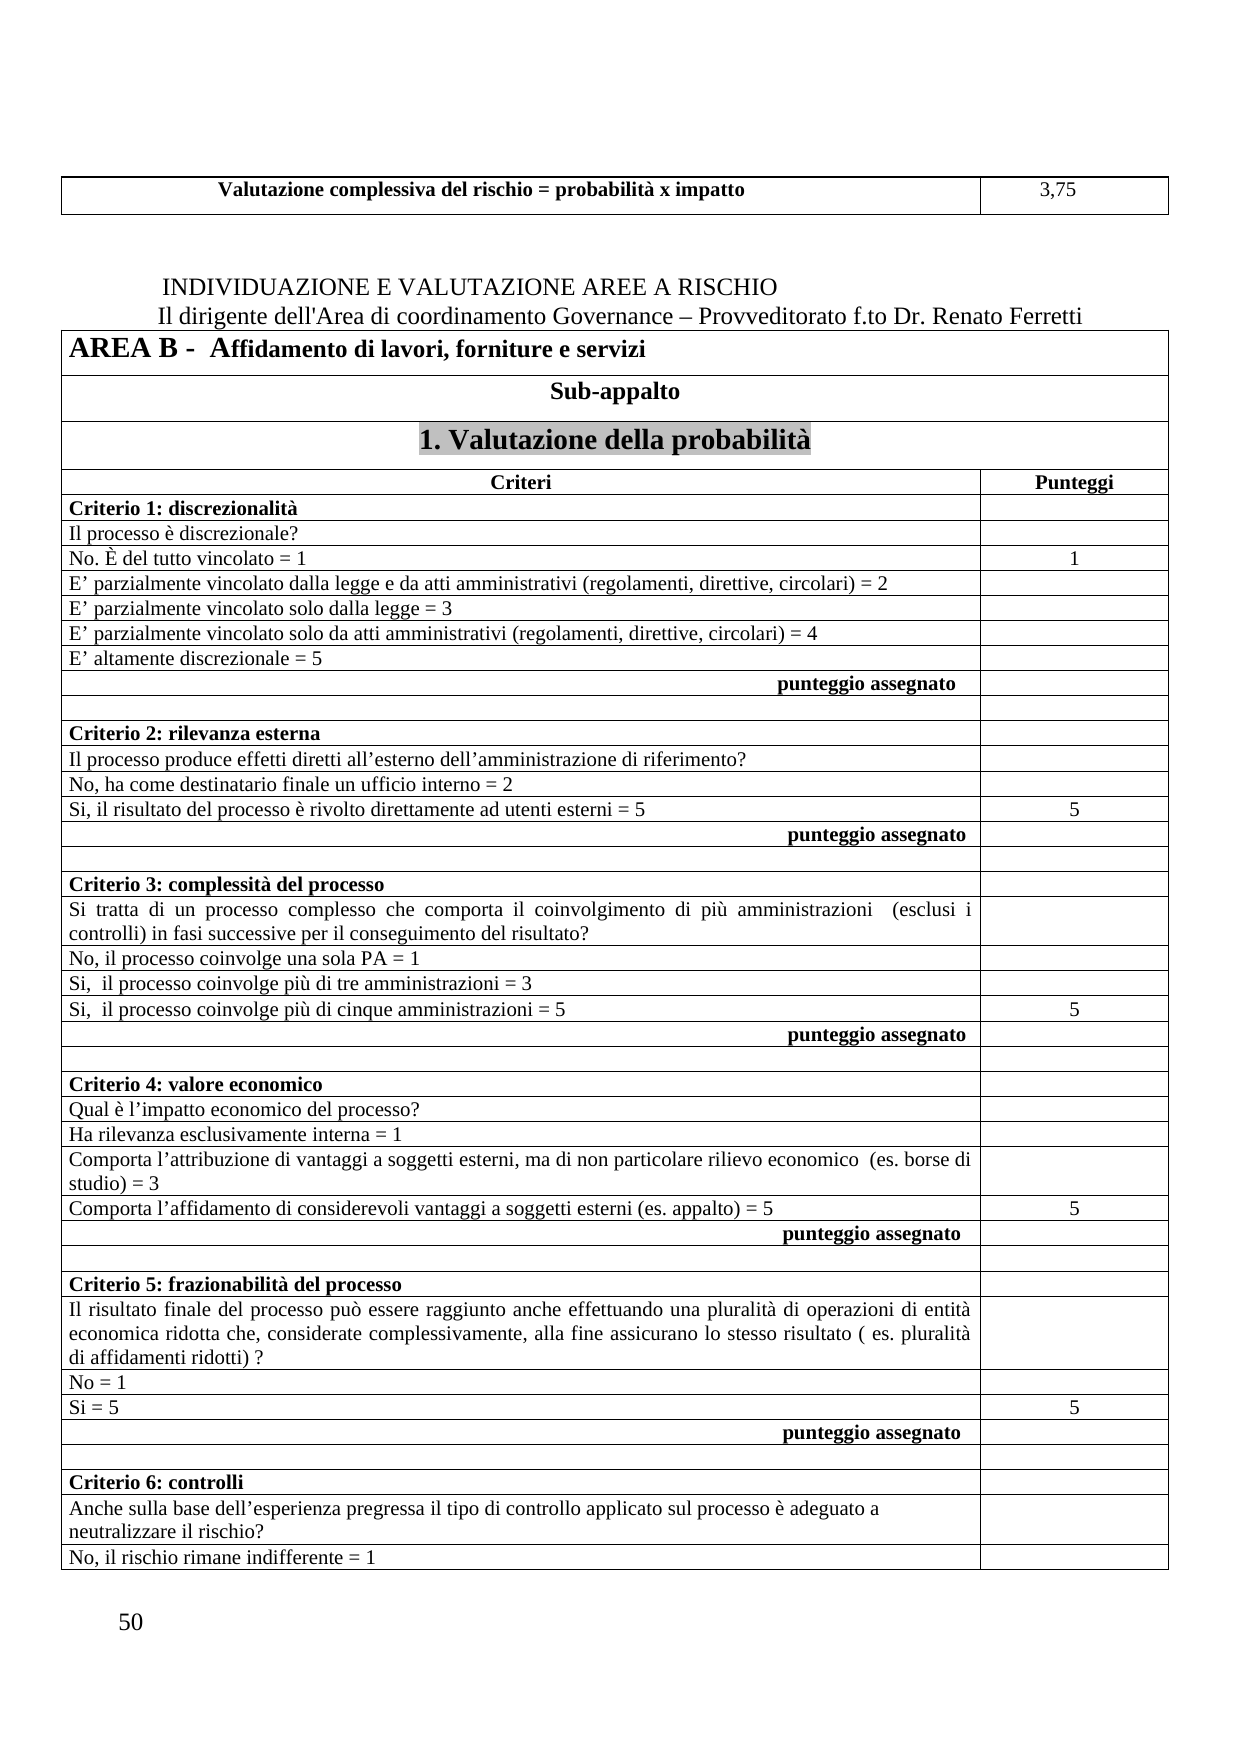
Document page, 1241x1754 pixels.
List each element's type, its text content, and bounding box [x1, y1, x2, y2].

table_cell No = 1 [62, 1370, 980, 1394]
table_cell [981, 772, 1168, 796]
table_cell Comporta l’affidamento di considerevoli vantaggi a soggetti esterni (es. appalto) = 5 [62, 1196, 980, 1220]
text Il dirigente dell'Area di coordinamento Governance – Provveditorato f.to Dr. Renato Ferretti [118, 301, 1122, 329]
table_cell [981, 1147, 1168, 1195]
table_cell Criterio 6: controlli [62, 1470, 980, 1494]
table_cell [981, 1470, 1168, 1494]
table_cell [981, 1445, 1168, 1469]
table_cell [981, 721, 1168, 745]
table_cell [62, 1246, 980, 1271]
table_cell 3,75 [981, 178, 1168, 213]
table_cell Punteggi [981, 470, 1168, 494]
table_cell Qual è l’impatto economico del processo? [62, 1097, 980, 1121]
table_cell E’ parzialmente vincolato solo da atti amministrativi (regolamenti, direttive, circolari) = 4 [62, 621, 980, 645]
table_cell [62, 847, 980, 871]
table_cell [981, 1097, 1168, 1121]
table_cell E’ parzialmente vincolato solo dalla legge = 3 [62, 596, 980, 620]
table_cell E’ altamente discrezionale = 5 [62, 646, 980, 670]
table_cell Valutazione complessiva del rischio = probabilità x impatto [62, 178, 980, 213]
table_cell Criterio 1: discrezionalità [62, 495, 980, 519]
table_cell Sub-appalto [62, 376, 1168, 421]
table_cell Comporta l’attribuzione di vantaggi a soggetti esterni, ma di non particolare rilievo economico (es. borse di studio) = 3 [62, 1147, 980, 1195]
table_cell 5 [981, 797, 1168, 821]
table_cell E’ parzialmente vincolato dalla legge e da atti amministrativi (regolamenti, direttive, circolari) = 2 [62, 571, 980, 595]
table_cell [981, 946, 1168, 970]
table_cell [981, 1370, 1168, 1394]
table_cell Si = 5 [62, 1395, 980, 1419]
table_cell punteggio assegnato [62, 1022, 980, 1046]
table_cell 1 [981, 546, 1168, 570]
table_cell [981, 872, 1168, 896]
table_cell [981, 971, 1168, 995]
table_cell [981, 646, 1168, 670]
table_cell Criterio 2: rilevanza esterna [62, 721, 980, 745]
table_cell Ha rilevanza esclusivamente interna = 1 [62, 1122, 980, 1146]
table_cell Anche sulla base dell’esperienza pregressa il tipo di controllo applicato sul processo è adeguato a neutralizzare il rischio? [62, 1495, 980, 1543]
table_cell [981, 897, 1168, 945]
table_cell [62, 1047, 980, 1071]
table_cell [981, 746, 1168, 771]
table_cell [62, 1445, 980, 1469]
table_cell 5 [981, 996, 1168, 1021]
table_cell punteggio assegnato [62, 1420, 980, 1444]
table_cell Si, il processo coinvolge più di tre amministrazioni = 3 [62, 971, 980, 995]
table_cell [981, 671, 1168, 695]
table_cell 5 [981, 1196, 1168, 1220]
table_cell 1. Valutazione della probabilità [62, 422, 1168, 469]
text INDIVIDUAZIONE E VALUTAZIONE AREE A RISCHIO [118, 272, 1122, 301]
table_header AREA B - Affidamento di lavori, forniture e servizi [62, 331, 1168, 375]
table_cell [981, 1545, 1168, 1569]
table_cell [981, 1420, 1168, 1444]
table_cell [981, 1221, 1168, 1245]
table_cell [981, 495, 1168, 519]
table_cell No. È del tutto vincolato = 1 [62, 546, 980, 570]
table_cell punteggio assegnato [62, 822, 980, 846]
table_cell Criterio 5: frazionabilità del processo [62, 1272, 980, 1296]
table_cell [981, 596, 1168, 620]
table_cell Si, il processo coinvolge più di cinque amministrazioni = 5 [62, 996, 980, 1021]
table_cell [981, 1022, 1168, 1046]
table_cell Si tratta di un processo complesso che comporta il coinvolgimento di più amministrazioni (esclusi i controlli) in fasi successive per il conseguimento del risultato? [62, 897, 980, 945]
table_cell [981, 1297, 1168, 1369]
table_cell Criterio 3: complessità del processo [62, 872, 980, 896]
table_cell [981, 1122, 1168, 1146]
table_cell [981, 1495, 1168, 1543]
table_cell punteggio assegnato [62, 671, 980, 695]
table_cell Il processo produce effetti diretti all’esterno dell’amministrazione di riferimento? [62, 746, 980, 771]
table_cell 5 [981, 1395, 1168, 1419]
table_cell [62, 696, 980, 720]
table_cell No, il rischio rimane indifferente = 1 [62, 1545, 980, 1569]
table_cell [981, 1272, 1168, 1296]
table_cell [981, 621, 1168, 645]
table_cell [981, 1072, 1168, 1096]
table_cell Criterio 4: valore economico [62, 1072, 980, 1096]
table_cell [981, 571, 1168, 595]
table_cell [981, 521, 1168, 544]
table_cell [981, 1047, 1168, 1071]
table_cell No, il processo coinvolge una sola PA = 1 [62, 946, 980, 970]
table_cell Il processo è discrezionale? [62, 521, 980, 544]
table_cell Criteri [62, 470, 980, 494]
table_cell [981, 847, 1168, 871]
table_cell Il risultato finale del processo può essere raggiunto anche effettuando una pluralità di operazioni di entità economica ridotta che, considerate complessivamente, alla fine assicurano lo stesso risultato ( es. pluralità di affidamenti ridotti) ? [62, 1297, 980, 1369]
table_cell punteggio assegnato [62, 1221, 980, 1245]
table_cell [981, 1246, 1168, 1271]
table_cell No, ha come destinatario finale un ufficio interno = 2 [62, 772, 980, 796]
table_cell Si, il risultato del processo è rivolto direttamente ad utenti esterni = 5 [62, 797, 980, 821]
table_cell [981, 696, 1168, 720]
table_cell [981, 822, 1168, 846]
